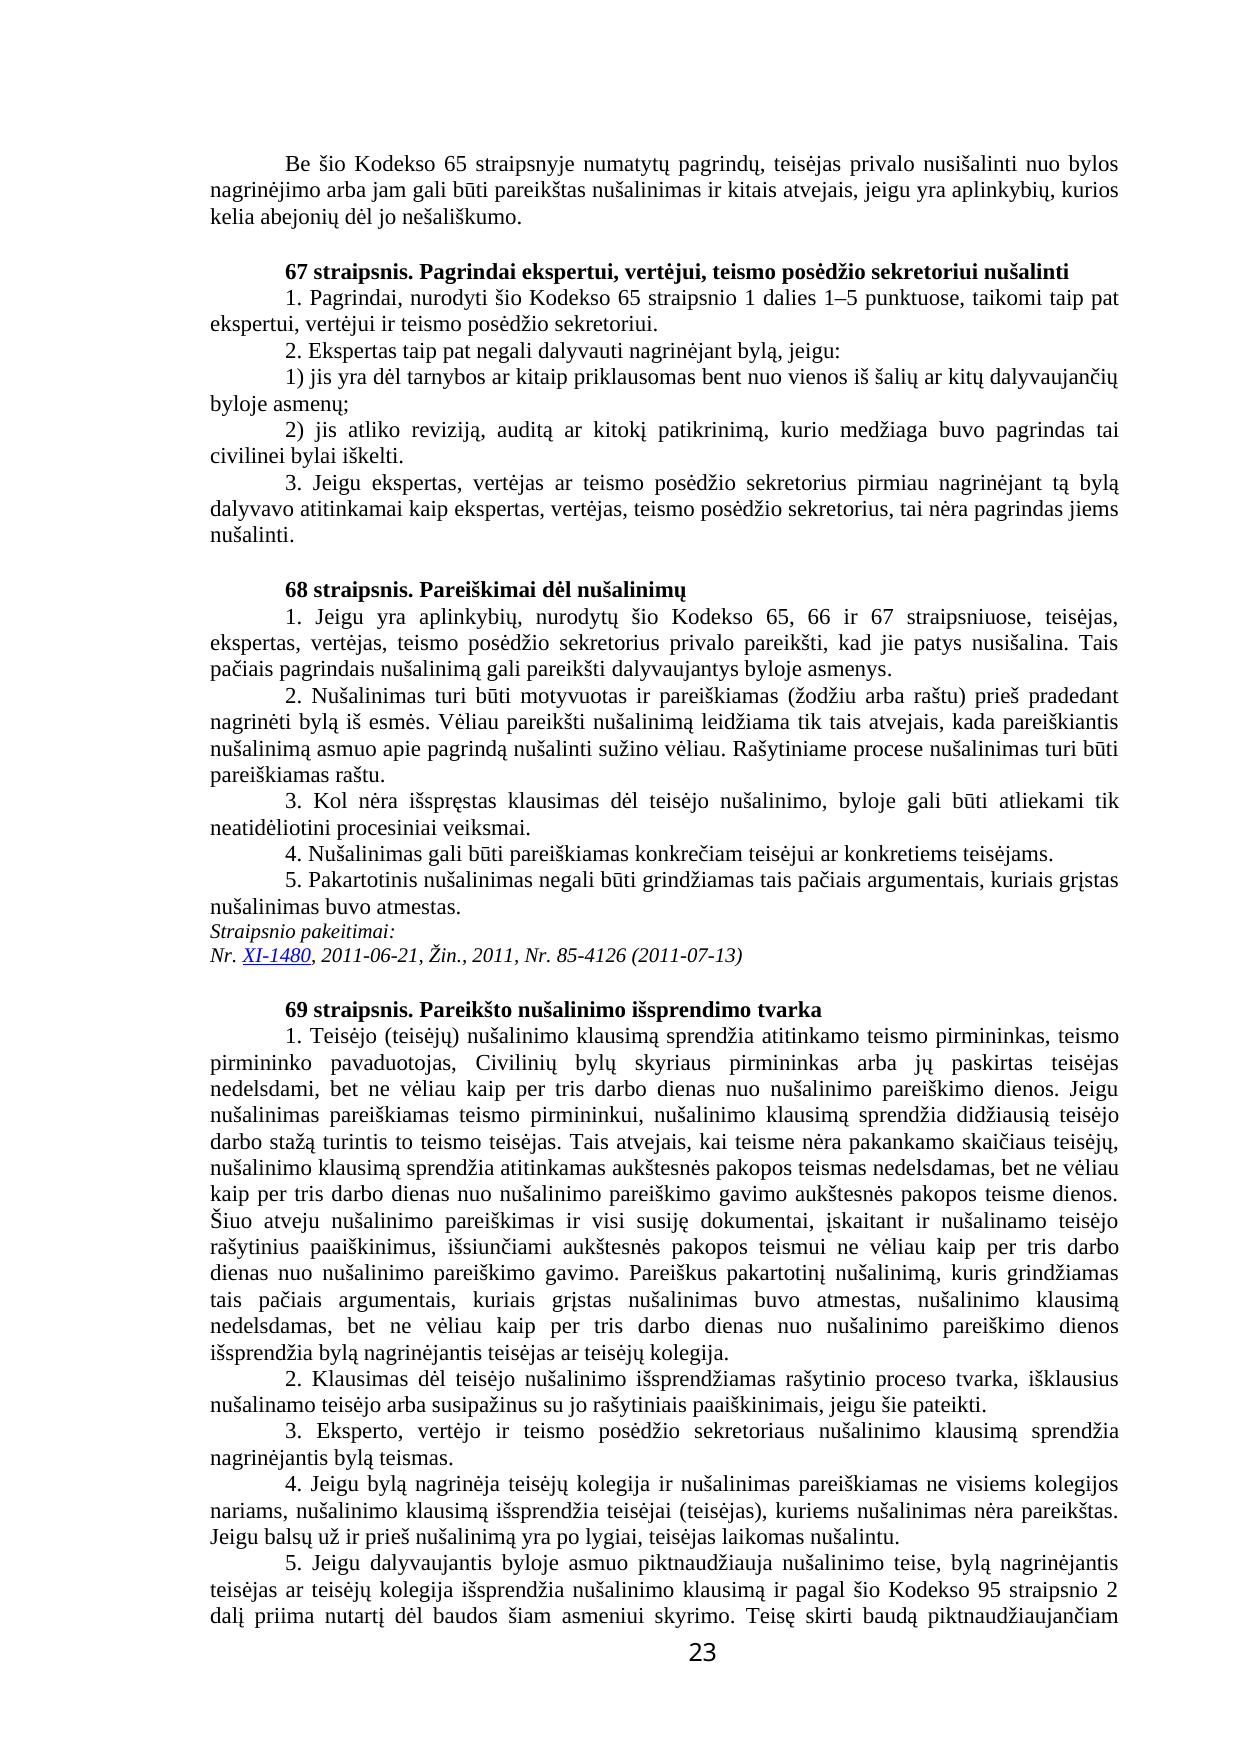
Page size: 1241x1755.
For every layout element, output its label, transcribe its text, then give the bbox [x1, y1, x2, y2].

text 4. Nušalinimas gali būti pareiškiamas konkrečiam teisėjui ar konkretiems teisėjams. [210, 840, 1120, 866]
text Be šio Kodekso 65 straipsnyje numatytų pagrindų, teisėjas privalo nusišalinti nuo bylos nagrinėjimo arba jam gali būti pareikštas nušalinimas ir kitais atvejais, jeigu yra aplinkybių, kurios kelia abejonių dėl jo nešališkumo. [210, 150, 1120, 229]
text 2. Ekspertas taip pat negali dalyvauti nagrinėjant bylą, jeigu: [210, 337, 1120, 363]
text 2. Klausimas dėl teisėjo nušalinimo išsprendžiamas rašytinio proceso tvarka, išklausius nušalinamo teisėjo arba susipažinus su jo rašytiniais paaiškinimais, jeigu šie pateikti. [210, 1365, 1120, 1418]
text 3. Jeigu ekspertas, vertėjas ar teismo posėdžio sekretorius pirmiau nagrinėjant tą bylą dalyvavo atitinkamai kaip ekspertas, vertėjas, teismo posėdžio sekretorius, tai nėra pagrindas jiems nušalinti. [210, 469, 1120, 548]
text Straipsnio pakeitimai: [210, 919, 1120, 943]
text 67 straipsnis. Pagrindai ekspertui, vertėjui, teismo posėdžio sekretoriui nušalinti [285, 258, 1120, 284]
text Nr. XI-1480, 2011-06-21, Žin., 2011, Nr. 85-4126 (2011-07-13) [210, 943, 1120, 967]
text 4. Jeigu bylą nagrinėja teisėjų kolegija ir nušalinimas pareiškiamas ne visiems kolegijos nariams, nušalinimo klausimą išsprendžia teisėjai (teisėjas), kuriems nušalinimas nėra pareikštas. Jeigu balsų už ir prieš nušalinimą yra po lygiai, teisėjas laikomas nušalintu. [210, 1470, 1120, 1549]
text 68 straipsnis. Pareiškimai dėl nušalinimų [210, 576, 1120, 603]
text 1. Jeigu yra aplinkybių, nurodytų šio Kodekso 65, 66 ir 67 straipsniuose, teisėjas, ekspertas, vertėjas, teismo posėdžio sekretorius privalo pareikšti, kad jie patys nusišalina. Tais pačiais pagrindais nušalinimą gali pareikšti dalyvaujantys byloje asmenys. [210, 603, 1120, 682]
text 2) jis atliko reviziją, auditą ar kitokį patikrinimą, kurio medžiaga buvo pagrindas tai civilinei bylai iškelti. [210, 416, 1120, 469]
text 1. Pagrindai, nurodyti šio Kodekso 65 straipsnio 1 dalies 1–5 punktuose, taikomi taip pat ekspertui, vertėjui ir teismo posėdžio sekretoriui. [210, 284, 1120, 337]
text 69 straipsnis. Pareikšto nušalinimo išsprendimo tvarka [210, 996, 1120, 1022]
text 1) jis yra dėl tarnybos ar kitaip priklausomas bent nuo vienos iš šalių ar kitų dalyvaujančių byloje asmenų; [210, 363, 1120, 416]
text 3. Kol nėra išspręstas klausimas dėl teisėjo nušalinimo, byloje gali būti atliekami tik neatidėliotini procesiniai veiksmai. [210, 787, 1120, 840]
text 5. Pakartotinis nušalinimas negali būti grindžiamas tais pačiais argumentais, kuriais grįstas nušalinimas buvo atmestas. [210, 866, 1120, 919]
text 3. Eksperto, vertėjo ir teismo posėdžio sekretoriaus nušalinimo klausimą sprendžia nagrinėjantis bylą teismas. [210, 1418, 1120, 1470]
text 1. Teisėjo (teisėjų) nušalinimo klausimą sprendžia atitinkamo teismo pirmininkas, teismo pirmininko pavaduotojas, Civilinių bylų skyriaus pirmininkas arba jų paskirtas teisėjas nedelsdami, bet ne vėliau kaip per tris darbo dienas nuo nušalinimo pareiškimo dienos. Jeigu nušalinimas pareiškiamas teismo pirmininkui, nušalinimo klausimą sprendžia didžiausią teisėjo darbo stažą turintis to teismo teisėjas. Tais atvejais, kai teisme nėra pakankamo skaičiaus teisėjų, nušalinimo klausimą sprendžia atitinkamas aukštesnės pakopos teismas nedelsdamas, bet ne vėliau kaip per tris darbo dienas nuo nušalinimo pareiškimo gavimo aukštesnės pakopos teisme dienos. Šiuo atveju nušalinimo pareiškimas ir visi susiję dokumentai, įskaitant ir nušalinamo teisėjo rašytinius paaiškinimus, išsiunčiami aukštesnės pakopos teismui ne vėliau kaip per tris darbo dienas nuo nušalinimo pareiškimo gavimo. Pareiškus pakartotinį nušalinimą, kuris grindžiamas tais pačiais argumentais, kuriais grįstas nušalinimas buvo atmestas, nušalinimo klausimą nedelsdamas, bet ne vėliau kaip per tris darbo dienas nuo nušalinimo pareiškimo dienos išsprendžia bylą nagrinėjantis teisėjas ar teisėjų kolegija. [210, 1022, 1120, 1365]
text 5. Jeigu dalyvaujantis byloje asmuo piktnaudžiauja nušalinimo teise, bylą nagrinėjantis teisėjas ar teisėjų kolegija išsprendžia nušalinimo klausimą ir pagal šio Kodekso 95 straipsnio 2 dalį priima nutartį dėl baudos šiam asmeniui skyrimo. Teisę skirti baudą piktnaudžiaujančiam [210, 1549, 1120, 1628]
text 2. Nušalinimas turi būti motyvuotas ir pareiškiamas (žodžiu arba raštu) prieš pradedant nagrinėti bylą iš esmės. Vėliau pareikšti nušalinimą leidžiama tik tais atvejais, kada pareiškiantis nušalinimą asmuo apie pagrindą nušalinti sužino vėliau. Rašytiniame procese nušalinimas turi būti pareiškiamas raštu. [210, 682, 1120, 787]
